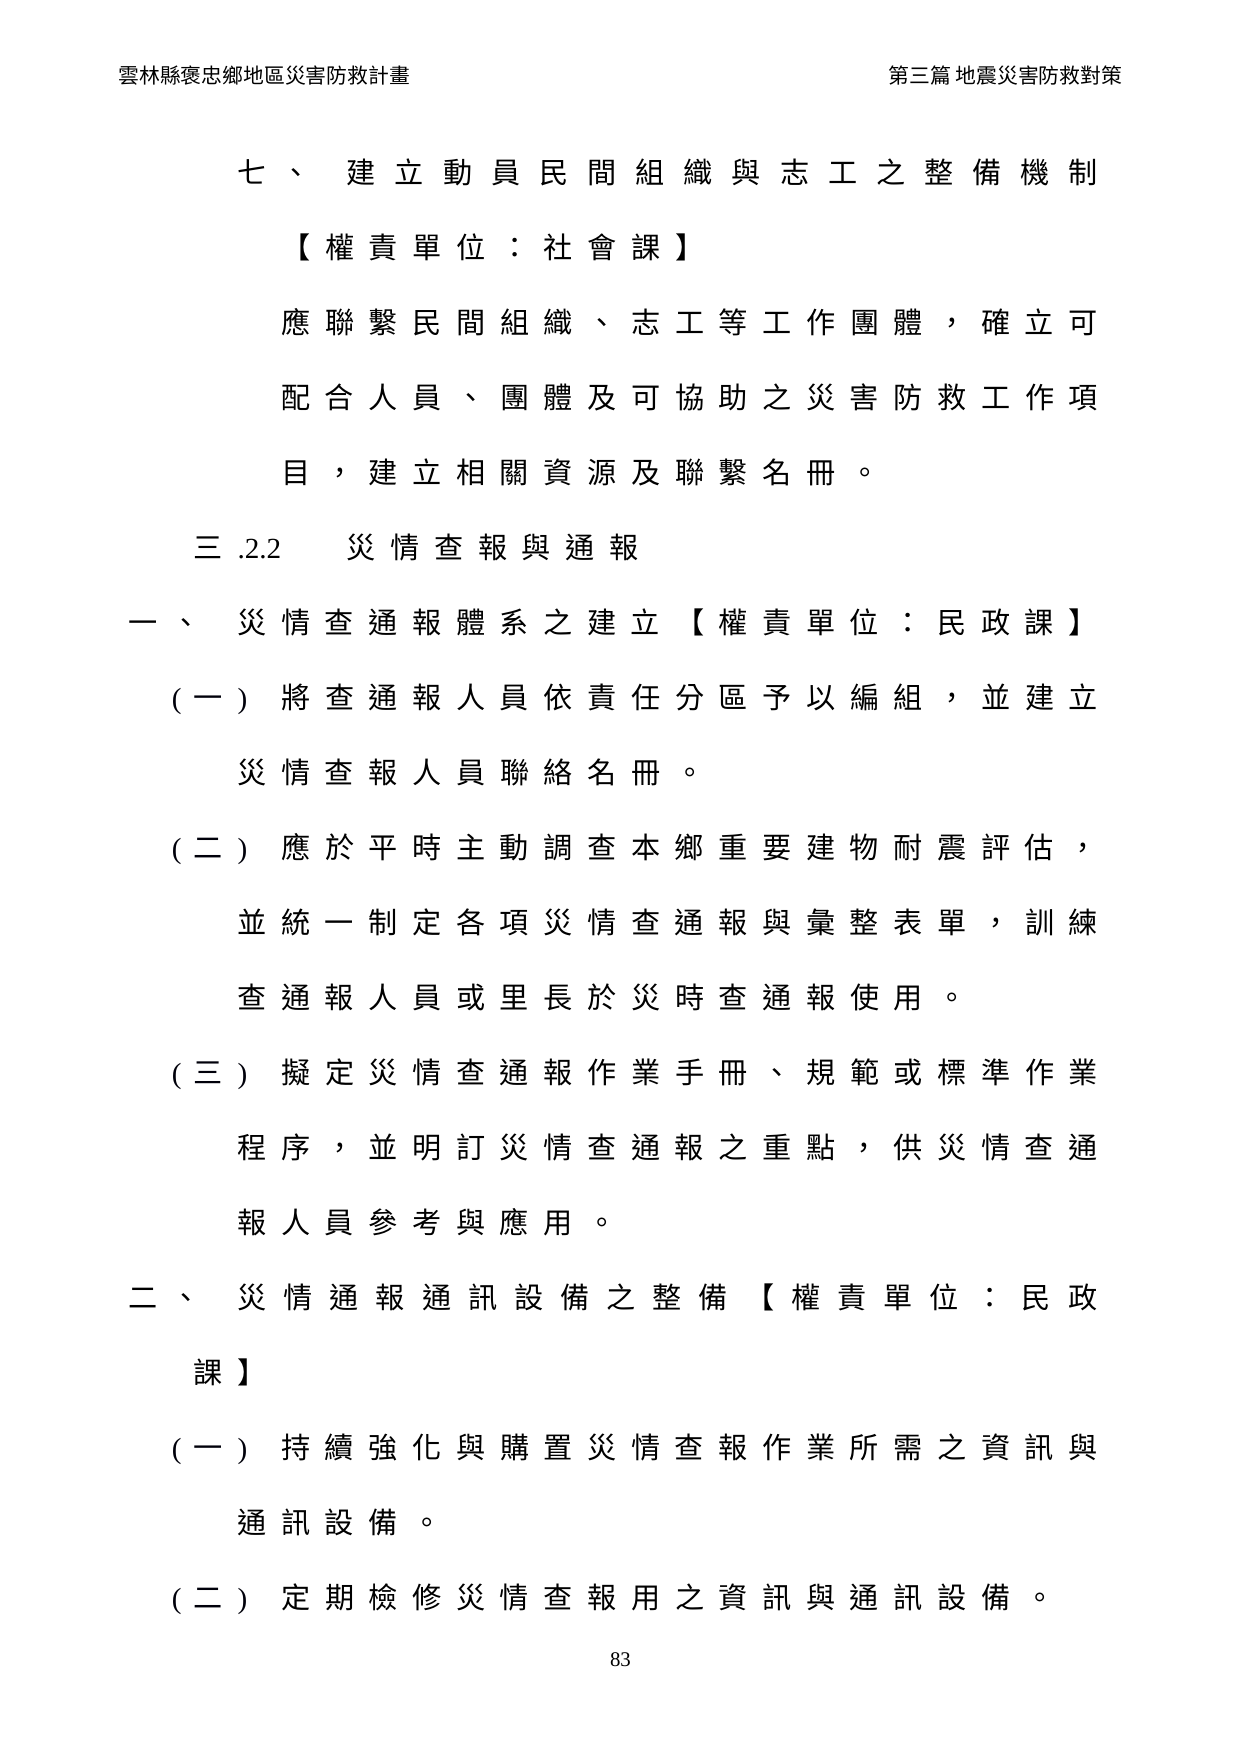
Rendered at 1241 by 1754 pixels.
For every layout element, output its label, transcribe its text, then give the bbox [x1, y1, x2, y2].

list 災情查通報體系之建立【權責單位：民政課】 [128, 577, 1112, 652]
list 應於平時主動調查本鄉重要建物耐震評估，並統一制定各項災情查通報與彙整表單，訓練查通報人員或里長於災時查通報使用。 [157, 802, 1112, 1027]
list 持續強化與購置災情查報作業所需之資訊與通訊設備。 [157, 1402, 1112, 1552]
list 建立動員民間組織與志工之整備機制【權責單位：社會課】 [221, 127, 1112, 277]
list 定期檢修災情查報用之資訊與通訊設備。 [157, 1552, 1112, 1627]
list 將查通報人員依責任分區予以編組，並建立災情查報人員聯絡名冊。 [157, 652, 1112, 802]
list 擬定災情查通報作業手冊、規範或標準作業程序，並明訂災情查通報之重點，供災情查通報人員參考與應用。 [157, 1027, 1112, 1252]
list 災情查報與通報 [187, 502, 1112, 577]
text 應聯繫民間組織、志工等工作團體，確立可配合人員、團體及可協助之災害防救工作項目，建立相關資源及聯繫名冊。 [280, 277, 1112, 502]
list 災情通報通訊設備之整備【權責單位：民政課】 [128, 1252, 1112, 1402]
